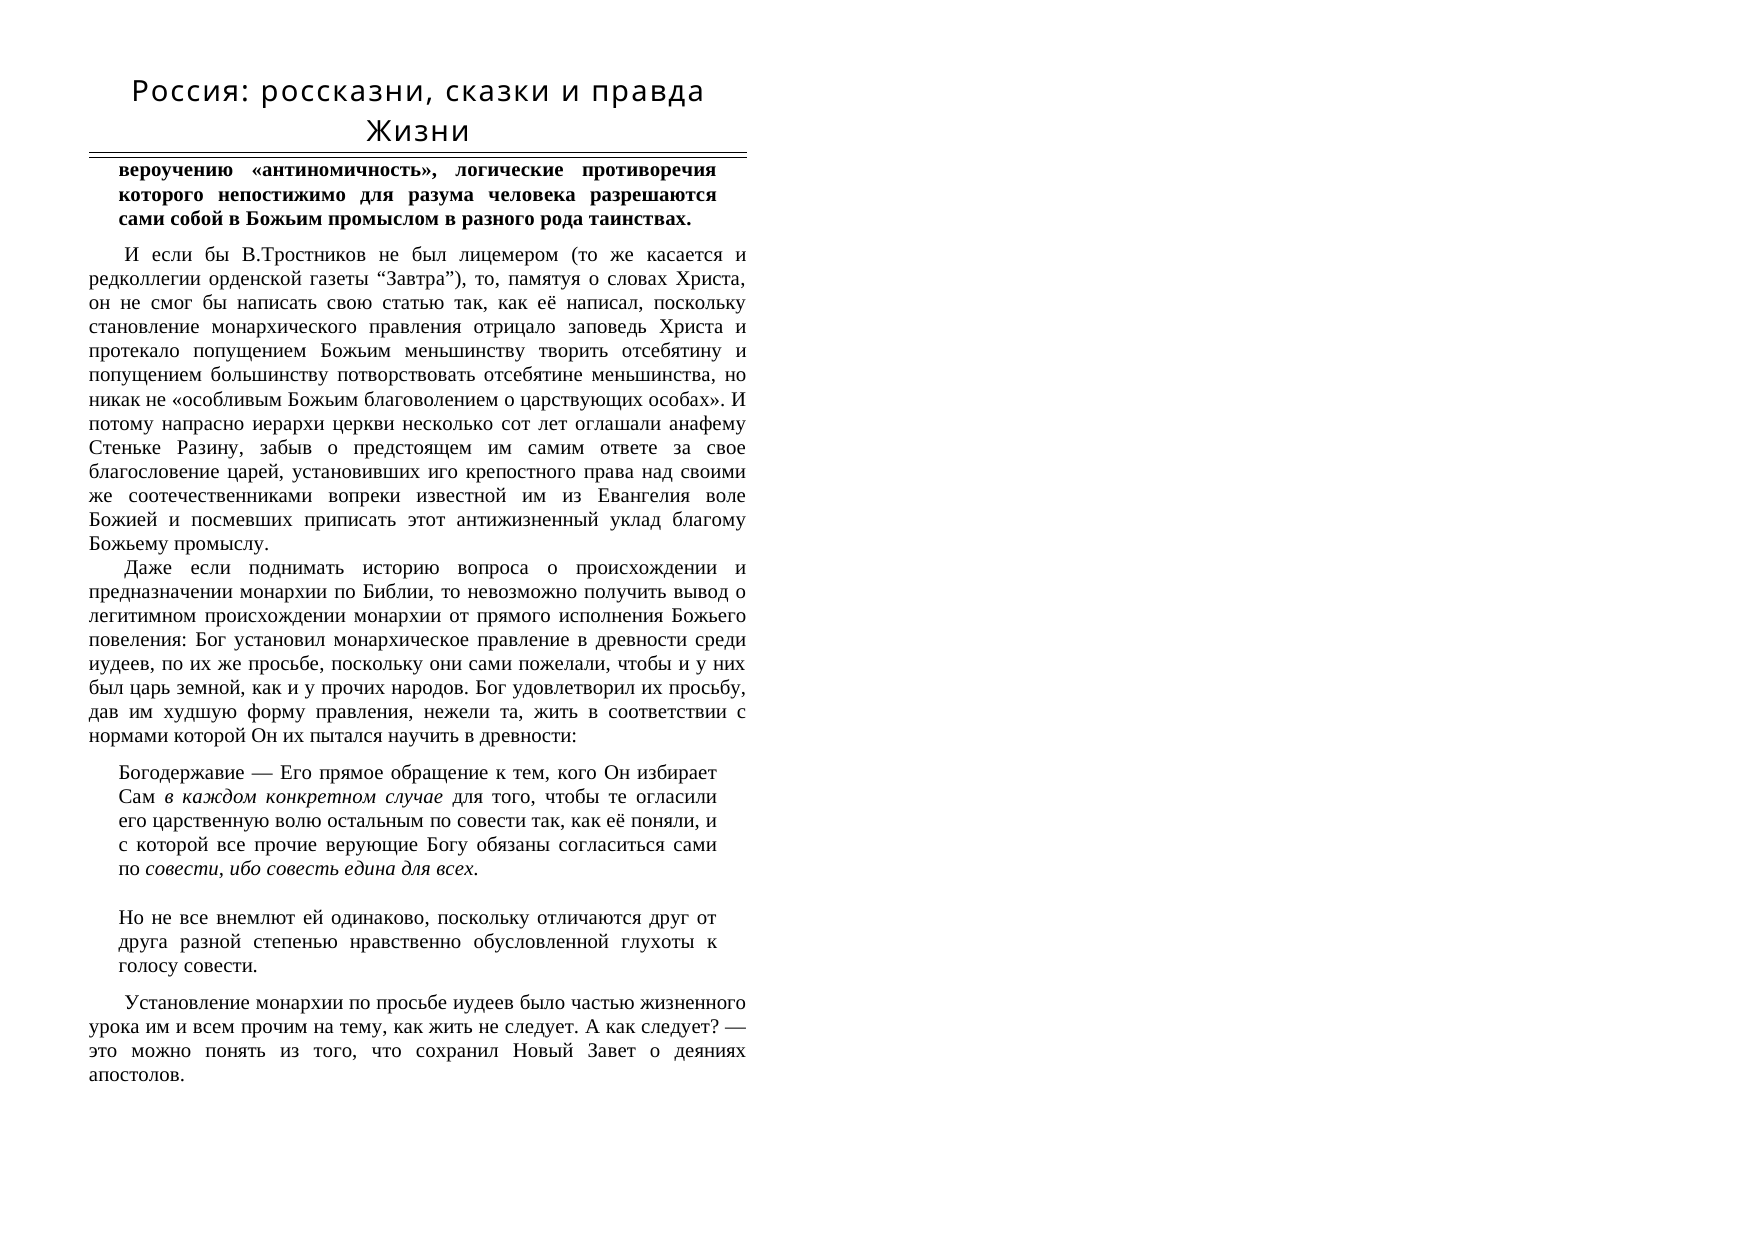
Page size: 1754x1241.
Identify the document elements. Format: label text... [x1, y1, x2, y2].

text И если бы В.Тростников не был лицемером (то же касается и редколлегии орденской газеты “Завтра”), то, памятуя о словах Христа, он не смог бы написать свою статью так, как её написал, поскольку становление монархического правления отрицало заповедь Христа и протекало попущением Божьим меньшинству творить отсебятину и попущением большинству потворствовать отсебятине меньшинства, но никак не «особливым Божьим благоволением о царствующих особах». И потому напрасно иерархи церкви несколько сот лет оглашали анафему Стеньке Разину, забыв о предстоящем им самим ответе за свое благословение царей, установивших иго крепостного права над своими же соотечественниками вопреки известной им из Евангелия воле Божией и посмевших приписать этот антижизненный уклад благому Божьему промыслу. [89, 242, 747, 555]
text Богодержавие — Его прямое обращение к тем, кого Он избирает Сам в каждом конкретном случае для того, чтобы те огласили его царственную волю остальным по совести так, как её поняли, и с которой все прочие верующие Богу обязаны согласиться сами по совести, ибо совесть едина для всех. [118, 760, 717, 880]
text Установление монархии по просьбе иудеев было частью жизненного урока им и всем прочим на тему, как жить не следует. А как следует? — это можно понять из того, что сохранил Новый Завет о деяниях апостолов. [89, 990, 747, 1086]
text вероучению «антиномичность», логические противоречия которого непостижимо для разума человека разрешаются сами собой в Божьим промыслом в разного рода таинствах. [118, 158, 717, 229]
text Даже если поднимать историю вопроса о происхождении и предназначении монархии по Библии, то невозможно получить вывод о легитимном происхождении монархии от прямого исполнения Божьего повеления: Бог установил монархическое правление в древности среди иудеев, по их же просьбе, поскольку они сами пожелали, чтобы и у них был царь земной, как и у прочих народов. Бог удовлетворил их просьбу, дав им худшую форму правления, нежели та, жить в соответствии с нормами которой Он их пытался научить в древности: [89, 555, 747, 747]
text Но не все внемлют ей одинаково, поскольку отличаются друг от друга разной степенью нравственно обусловленной глухоты к голосу совести. [118, 905, 717, 977]
